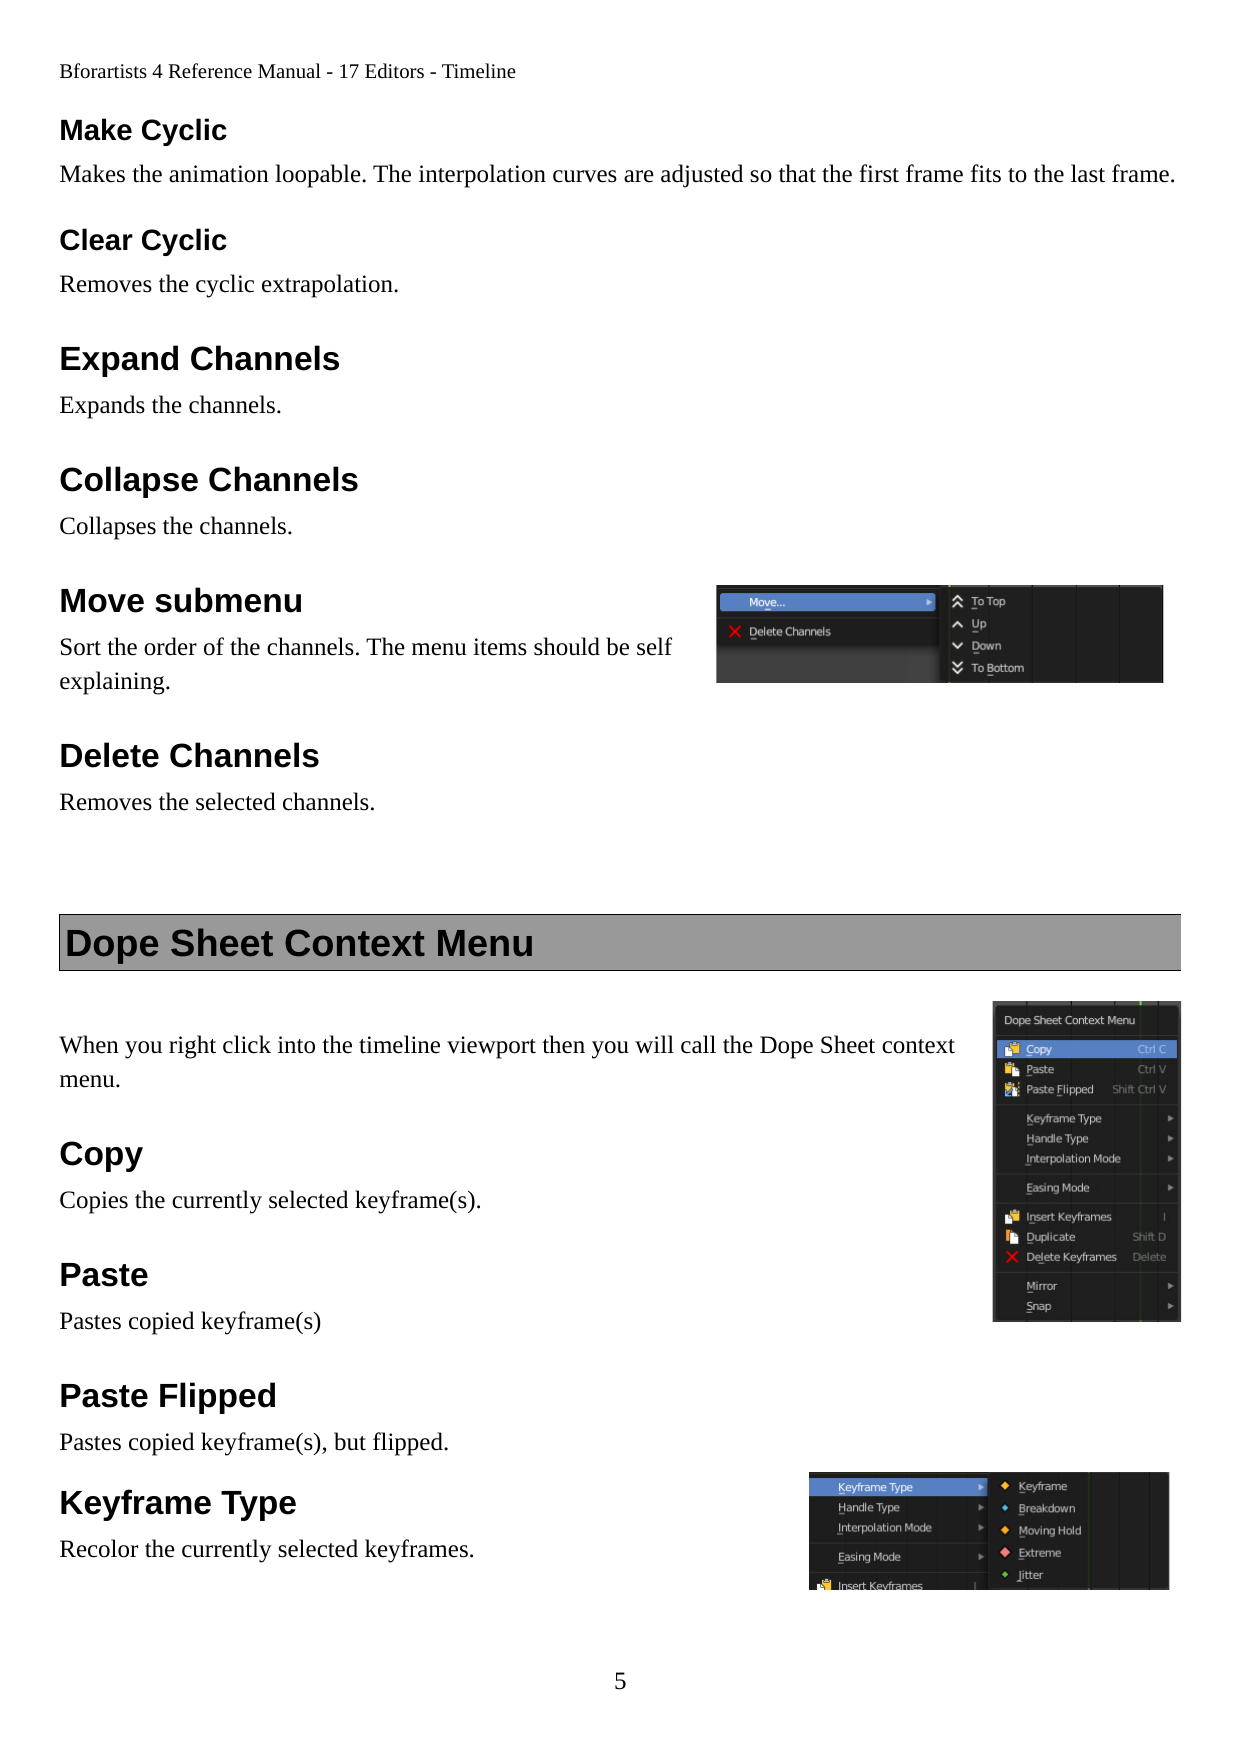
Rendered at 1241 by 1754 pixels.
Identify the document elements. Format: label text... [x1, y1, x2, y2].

text Removes the cyclic extrapolation. [59, 269, 1181, 297]
subtitle Expand Channels [59, 339, 1181, 377]
subtitle Copy [59, 1134, 992, 1173]
picture [809, 1472, 1170, 1590]
text Expands the channels. [59, 390, 1181, 418]
text Pastes copied keyframe(s) [59, 1306, 1181, 1335]
text Recolor the currently selected keyframes. [59, 1534, 809, 1562]
subtitle Delete Channels [59, 736, 1181, 775]
picture [992, 1001, 1182, 1322]
picture [716, 585, 1164, 683]
subtitle Keyframe Type [59, 1483, 809, 1521]
subtitle [1170, 1483, 1181, 1521]
text Copies the currently selected keyframe(s). [59, 1185, 992, 1214]
text Sort the order of the channels. The menu items should be self explaining. [59, 632, 1181, 695]
subtitle Paste [59, 1255, 992, 1294]
text Pastes copied keyframe(s), but flipped. [59, 1427, 1181, 1456]
subtitle Move submenu [59, 581, 1181, 619]
subtitle Paste Flipped [59, 1376, 1181, 1415]
text When you right click into the timeline viewport then you will call the Dope Sheet context menu. [59, 1030, 992, 1093]
subtitle Make Cyclic [59, 113, 1181, 146]
subtitle Collapse Channels [59, 460, 1181, 498]
text Removes the selected channels. [59, 787, 1181, 816]
text Makes the animation loopable. The interpolation curves are adjusted so that the first frame fits to the last frame. [59, 159, 1181, 188]
subtitle Clear Cyclic [59, 222, 1181, 256]
table_header Dope Sheet Context Menu [60, 915, 1181, 970]
text Collapses the channels. [59, 511, 1181, 539]
